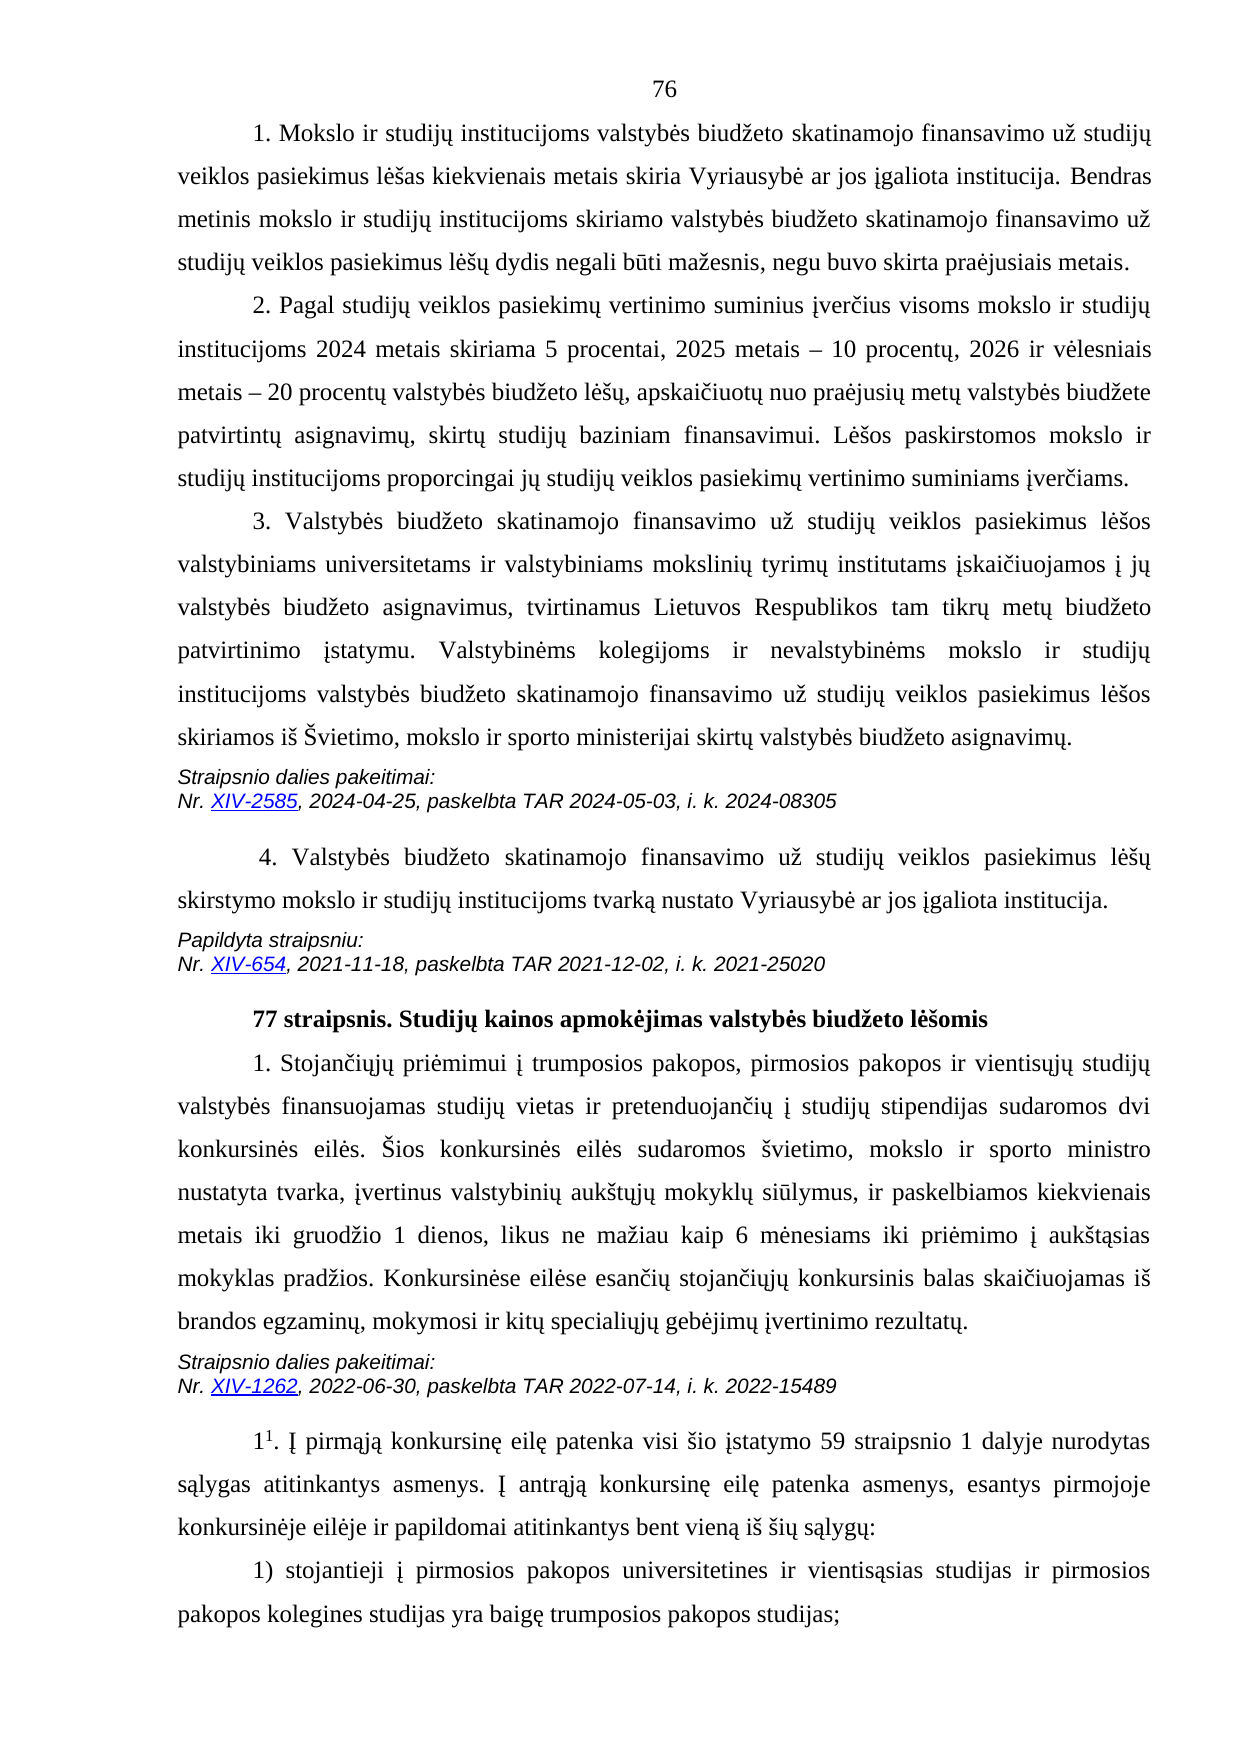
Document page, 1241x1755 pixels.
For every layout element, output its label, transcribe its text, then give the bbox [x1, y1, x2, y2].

text Straipsnio dalies pakeitimai: [177, 1349, 1152, 1373]
text 11. Į pirmąją konkursinę eilę patenka visi šio įstatymo 59 straipsnio 1 dalyje nurodytas sąlygas atitinkantys asmenys. Į antrąją konkursinę eilę patenka asmenys, esantys pirmojoje konkursinėje eilėje ir papildomai atitinkantys bent vieną iš šių sąlygų: [177, 1426, 1152, 1541]
text Straipsnio dalies pakeitimai: [177, 765, 1152, 789]
text 1. Mokslo ir studijų institucijoms valstybės biudžeto skatinamojo finansavimo už studijų veiklos pasiekimus lėšas kiekvienais metais skiria Vyriausybė ar jos įgaliota institucija. Bendras metinis mokslo ir studijų institucijoms skiriamo valstybės biudžeto skatinamojo finansavimo už studijų veiklos pasiekimus lėšų dydis negali būti mažesnis, negu buvo skirta praėjusiais metais. [177, 118, 1152, 276]
text Nr. XIV-2585, 2024-04-25, paskelbta TAR 2024-05-03, i. k. 2024-08305 [177, 789, 1152, 813]
text Nr. XIV-1262, 2022-06-30, paskelbta TAR 2022-07-14, i. k. 2022-15489 [177, 1373, 1152, 1397]
text Papildyta straipsniu: [177, 928, 1152, 952]
text Nr. XIV-654, 2021-11-18, paskelbta TAR 2021-12-02, i. k. 2021-25020 [177, 952, 1152, 976]
text 4. Valstybės biudžeto skatinamojo finansavimo už studijų veiklos pasiekimus lėšų skirstymo mokslo ir studijų institucijoms tvarką nustato Vyriausybė ar jos įgaliota institucija. [177, 842, 1152, 913]
text 77 straipsnis. Studijų kainos apmokėjimas valstybės biudžeto lėšomis [177, 1004, 1152, 1033]
text 1. Stojančiųjų priėmimui į trumposios pakopos, pirmosios pakopos ir vientisųjų studijų valstybės finansuojamas studijų vietas ir pretenduojančių į studijų stipendijas sudaromos dvi konkursinės eilės. Šios konkursinės eilės sudaromos švietimo, mokslo ir sporto ministro nustatyta tvarka, įvertinus valstybinių aukštųjų mokyklų siūlymus, ir paskelbiamos kiekvienais metais iki gruodžio 1 dienos, likus ne mažiau kaip 6 mėnesiams iki priėmimo į aukštąsias mokyklas pradžios. Konkursinėse eilėse esančių stojančiųjų konkursinis balas skaičiuojamas iš brandos egzaminų, mokymosi ir kitų specialiųjų gebėjimų įvertinimo rezultatų. [177, 1048, 1152, 1335]
text 3. Valstybės biudžeto skatinamojo finansavimo už studijų veiklos pasiekimus lėšos valstybiniams universitetams ir valstybiniams mokslinių tyrimų institutams įskaičiuojamos į jų valstybės biudžeto asignavimus, tvirtinamus Lietuvos Respublikos tam tikrų metų biudžeto patvirtinimo įstatymu. Valstybinėms kolegijoms ir nevalstybinėms mokslo ir studijų institucijoms valstybės biudžeto skatinamojo finansavimo už studijų veiklos pasiekimus lėšos skiriamos iš Švietimo, mokslo ir sporto ministerijai skirtų valstybės biudžeto asignavimų. [177, 506, 1152, 751]
text 1) stojantieji į pirmosios pakopos universitetines ir vientisąsias studijas ir pirmosios pakopos kolegines studijas yra baigę trumposios pakopos studijas; [177, 1556, 1152, 1627]
text 2. Pagal studijų veiklos pasiekimų vertinimo suminius įverčius visoms mokslo ir studijų institucijoms 2024 metais skiriama 5 procentai, 2025 metais – 10 procentų, 2026 ir vėlesniais metais – 20 procentų valstybės biudžeto lėšų, apskaičiuotų nuo praėjusių metų valstybės biudžete patvirtintų asignavimų, skirtų studijų baziniam finansavimui. Lėšos paskirstomos mokslo ir studijų institucijoms proporcingai jų studijų veiklos pasiekimų vertinimo suminiams įverčiams. [177, 291, 1152, 492]
